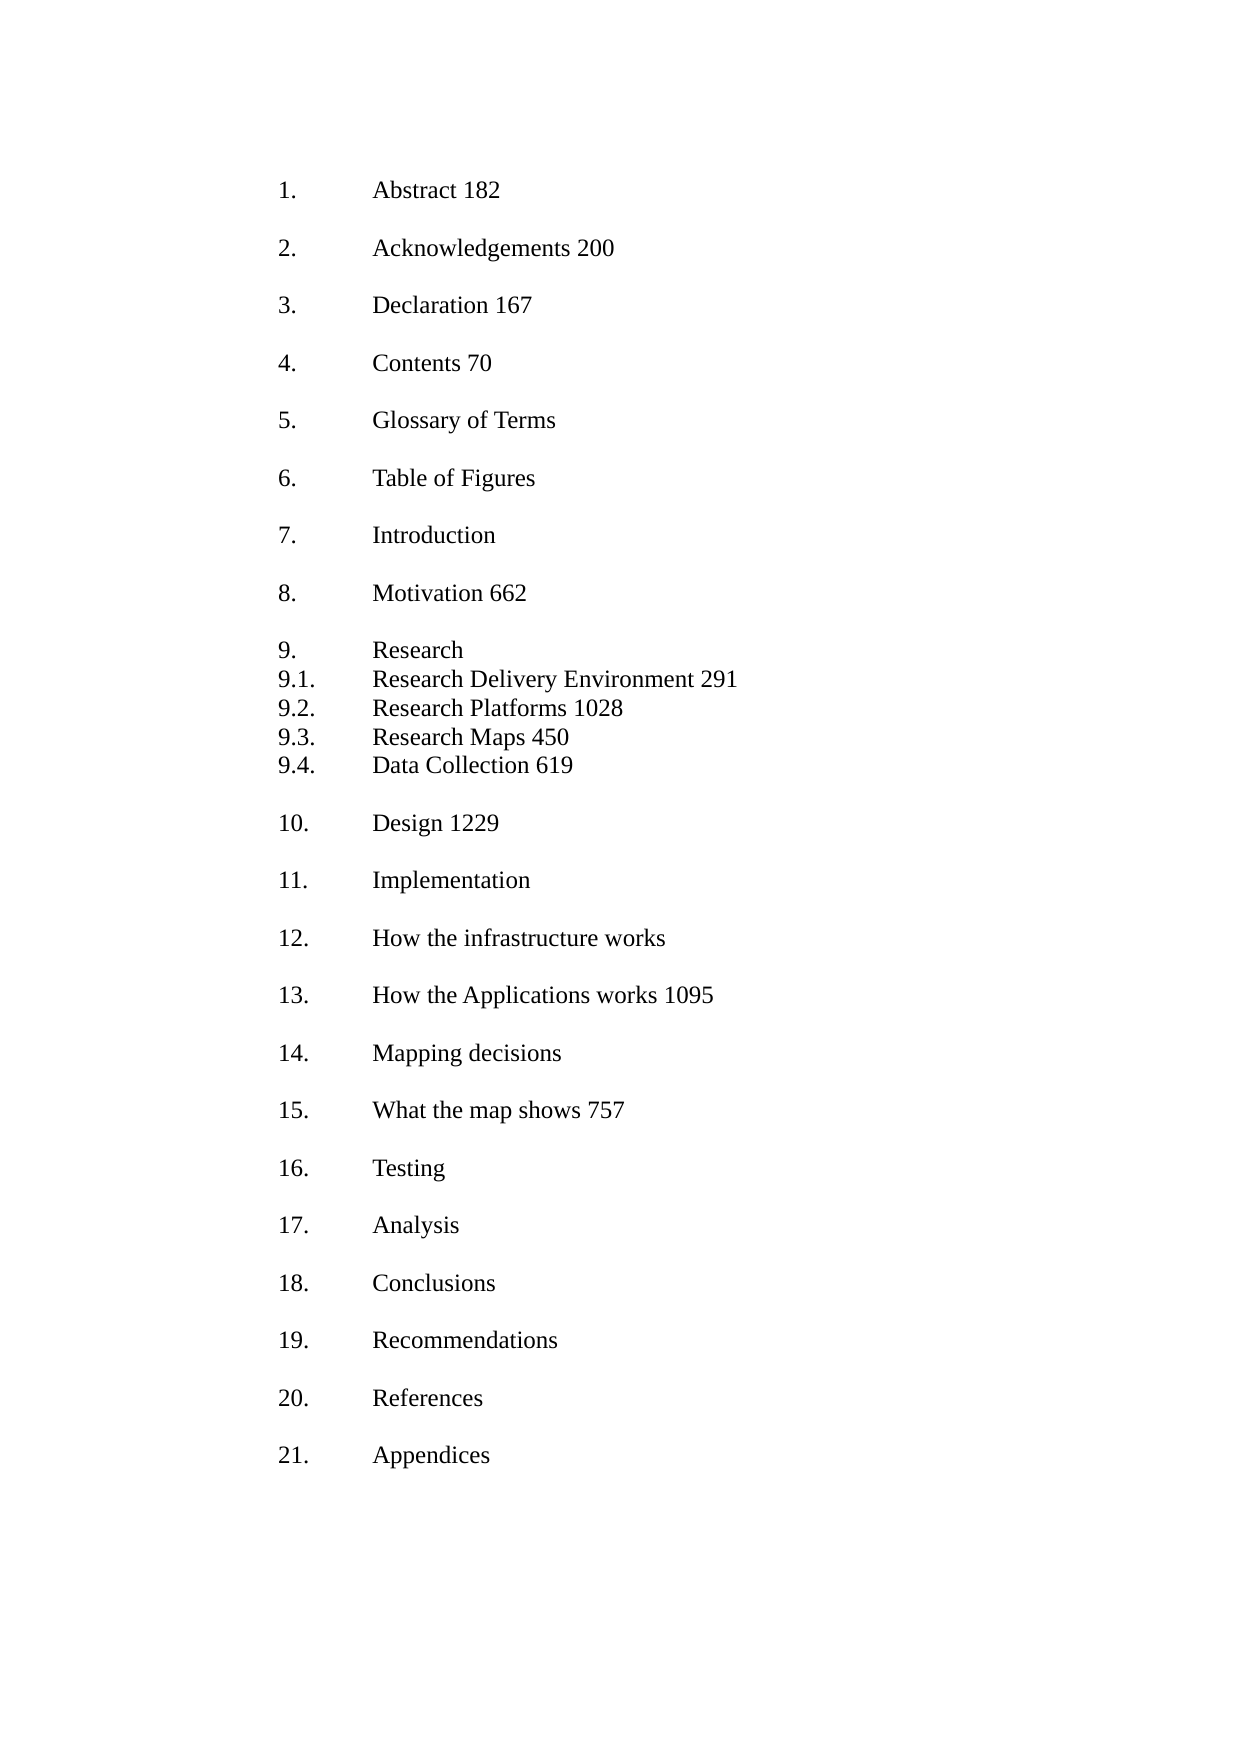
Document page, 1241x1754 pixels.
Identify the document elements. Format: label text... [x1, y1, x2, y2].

list Mapping decisions [272, 1038, 1122, 1067]
list Research Delivery Environment 291 [272, 664, 1122, 693]
list Implementation [272, 866, 1122, 894]
list How the infrastructure works [272, 923, 1122, 952]
list Motivation 662 [272, 578, 1122, 607]
list Design 1229 [272, 808, 1122, 837]
list Research Platforms 1028 [272, 693, 1122, 722]
list Declaration 167 [272, 291, 1122, 319]
list Analysis [272, 1211, 1122, 1239]
list Recommendations [272, 1326, 1122, 1354]
list Contents 70 [272, 348, 1122, 377]
list Research Maps 450 [272, 722, 1122, 751]
list Acknowledgements 200 [272, 233, 1122, 262]
list Abstract 182 [272, 176, 1122, 204]
list Introduction [272, 521, 1122, 549]
list Data Collection 619 [272, 751, 1122, 779]
list Appendices [272, 1441, 1122, 1469]
list How the Applications works 1095 [272, 981, 1122, 1009]
list Glossary of Terms [272, 406, 1122, 434]
list References [272, 1383, 1122, 1412]
list Research [272, 636, 1122, 664]
list Testing [272, 1153, 1122, 1182]
list Table of Figures [272, 463, 1122, 492]
list Conclusions [272, 1268, 1122, 1297]
list What the map shows 757 [272, 1096, 1122, 1124]
